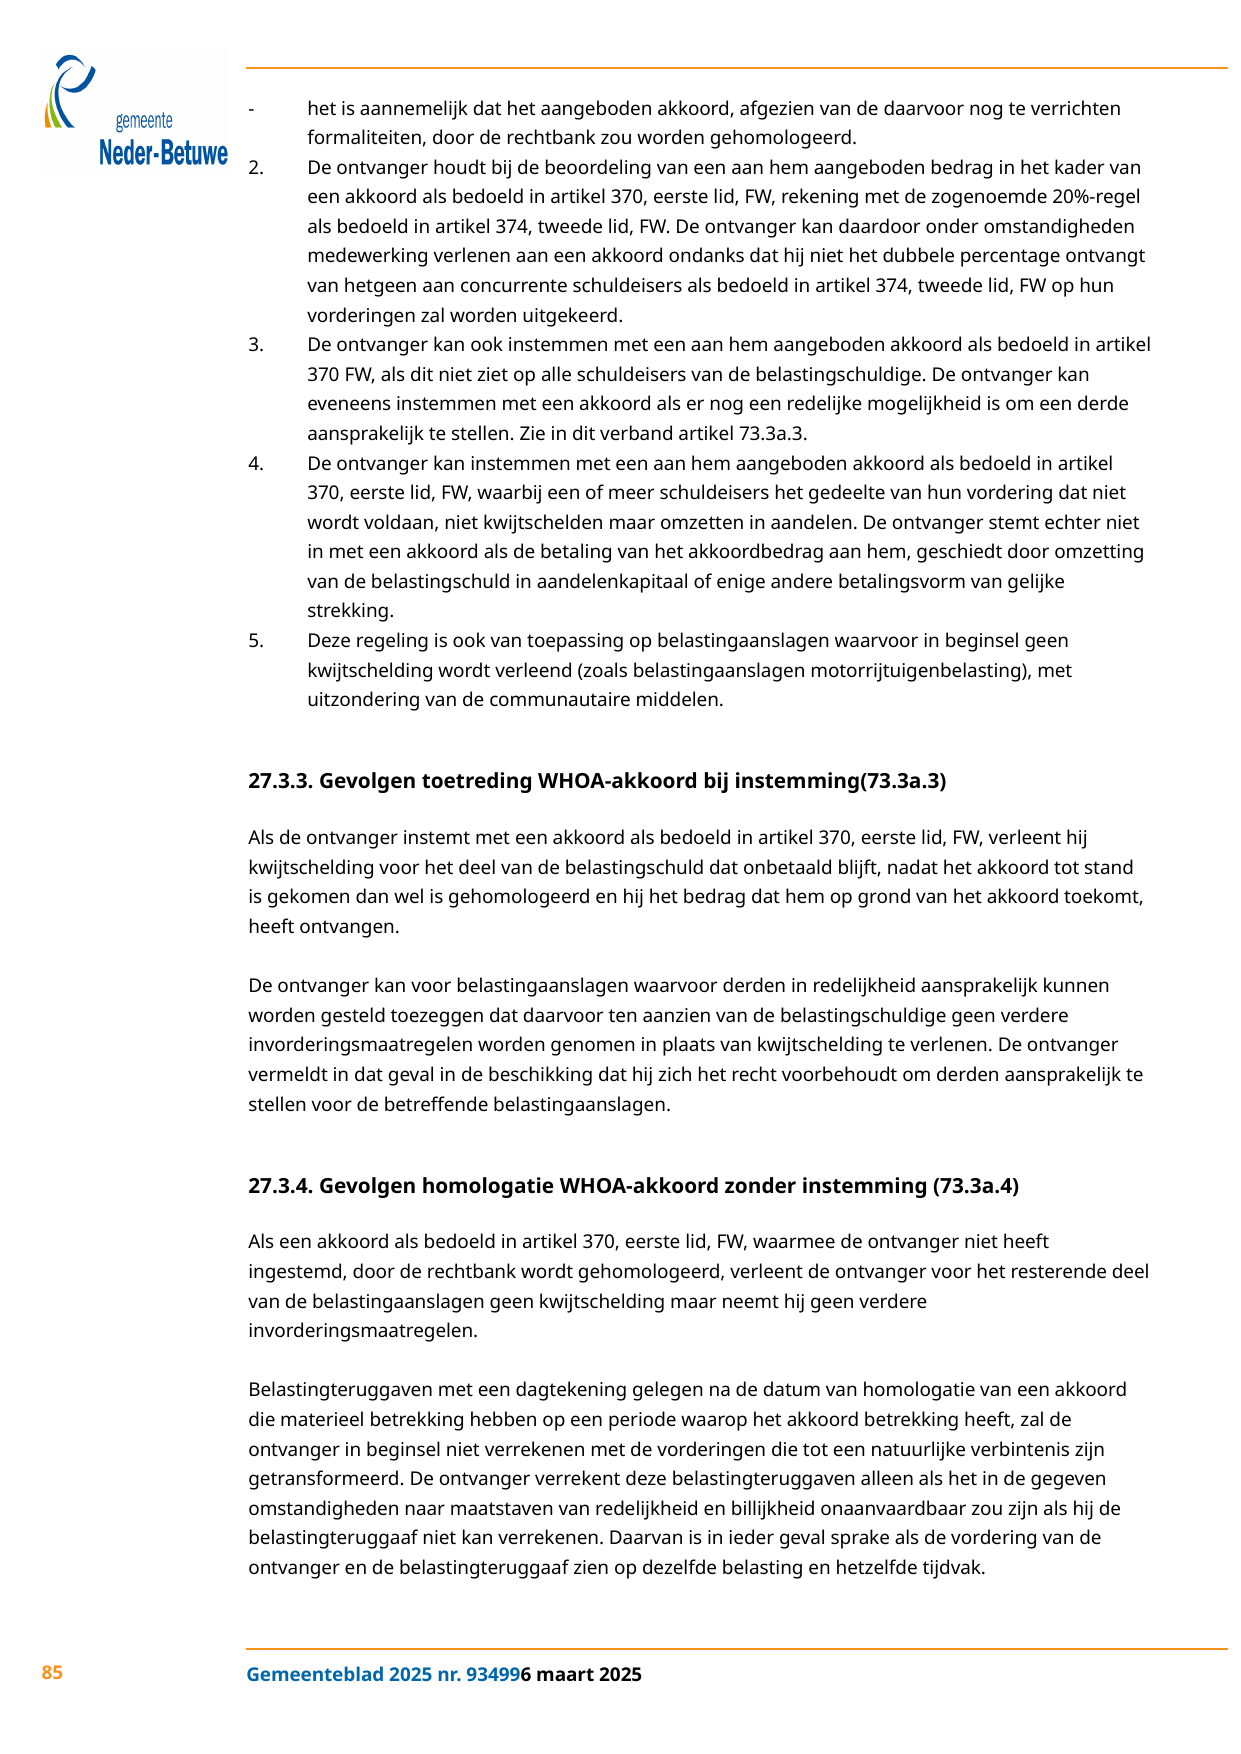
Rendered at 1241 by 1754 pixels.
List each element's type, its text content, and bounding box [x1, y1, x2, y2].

text De ontvanger kan voor belastingaanslagen waarvoor derden in redelijkheid aansprakelijk kunnen worden gesteld toezeggen dat daarvoor ten aanzien van de belastingschuldige geen verdere invorderingsmaatregelen worden genomen in plaats van kwijtschelding te verlenen. De ontvanger vermeldt in dat geval in de beschikking dat hij zich het recht voorbehoudt om derden aansprakelijk te stellen voor de betreffende belastingaanslagen. [248, 972, 1152, 1116]
text 27.3.3. Gevolgen toetreding WHOA-akkoord bij instemming(73.3a.3) [248, 766, 1152, 795]
text Belastingteruggaven met een dagtekening gelegen na de datum van homologatie van een akkoord die materieel betrekking hebben op een periode waarop het akkoord betrekking heeft, zal de ontvanger in beginsel niet verrekenen met de vorderingen die tot een natuurlijke verbintenis zijn getransformeerd. De ontvanger verrekent deze belastingteruggaven alleen als het in de gegeven omstandigheden naar maatstaven van redelijkheid en billijkheid onaanvaardbaar zou zijn als hij de belastingteruggaaf niet kan verrekenen. Daarvan is in ieder geval sprake als de vordering van de ontvanger en de belastingteruggaaf zien op dezelfde belasting en hetzelfde tijdvak. [248, 1377, 1152, 1580]
picture [41, 47, 231, 172]
list De ontvanger kan instemmen met een aan hem aangeboden akkoord als bedoeld in artikel 370, eerste lid, FW, waarbij een of meer schuldeisers het gedeelte van hun vordering dat niet wordt voldaan, niet kwijtschelden maar omzetten in aandelen. De ontvanger stemt echter niet in met een akkoord als de betaling van het akkoordbedrag aan hem, geschiedt door omzetting van de belastingschuld in aandelenkapitaal of enige andere betalingsvorm van gelijke strekking. [248, 450, 1152, 623]
text Als de ontvanger instemt met een akkoord als bedoeld in artikel 370, eerste lid, FW, verleent hij kwijtschelding voor het deel van de belastingschuld dat onbetaald blijft, nadat het akkoord tot stand is gekomen dan wel is gehomologeerd en hij het bedrag dat hem op grond van het akkoord toekomt, heeft ontvangen. [248, 824, 1152, 939]
list De ontvanger houdt bij de beoordeling van een aan hem aangeboden bedrag in het kader van een akkoord als bedoeld in artikel 370, eerste lid, FW, rekening met de zogenoemde 20%-regel als bedoeld in artikel 374, tweede lid, FW. De ontvanger kan daardoor onder omstandigheden medewerking verlenen aan een akkoord ondanks dat hij niet het dubbele percentage ontvangt van hetgeen aan concurrente schuldeisers als bedoeld in artikel 374, tweede lid, FW op hun vorderingen zal worden uitgekeerd. [248, 154, 1152, 328]
list het is aannemelijk dat het aangeboden akkoord, afgezien van de daarvoor nog te verrichten formaliteiten, door de rechtbank zou worden gehomologeerd. [248, 95, 1152, 150]
text Als een akkoord als bedoeld in artikel 370, eerste lid, FW, waarmee de ontvanger niet heeft ingestemd, door de rechtbank wordt gehomologeerd, verleent de ontvanger voor het resterende deel van de belastingaanslagen geen kwijtschelding maar neemt hij geen verdere invorderingsmaatregelen. [248, 1229, 1152, 1343]
list Deze regeling is ook van toepassing op belastingaanslagen waarvoor in beginsel geen kwijtschelding wordt verleend (zoals belastingaanslagen motorrijtuigenbelasting), met uitzondering van de communautaire middelen. [248, 627, 1152, 712]
list De ontvanger kan ook instemmen met een aan hem aangeboden akkoord als bedoeld in artikel 370 FW, als dit niet ziet op alle schuldeisers van de belastingschuldige. De ontvanger kan eveneens instemmen met een akkoord als er nog een redelijke mogelijkheid is om een derde aansprakelijk te stellen. Zie in dit verband artikel 73.3a.3. [248, 331, 1152, 446]
text 27.3.4. Gevolgen homologatie WHOA-akkoord zonder instemming (73.3a.4) [248, 1171, 1152, 1199]
